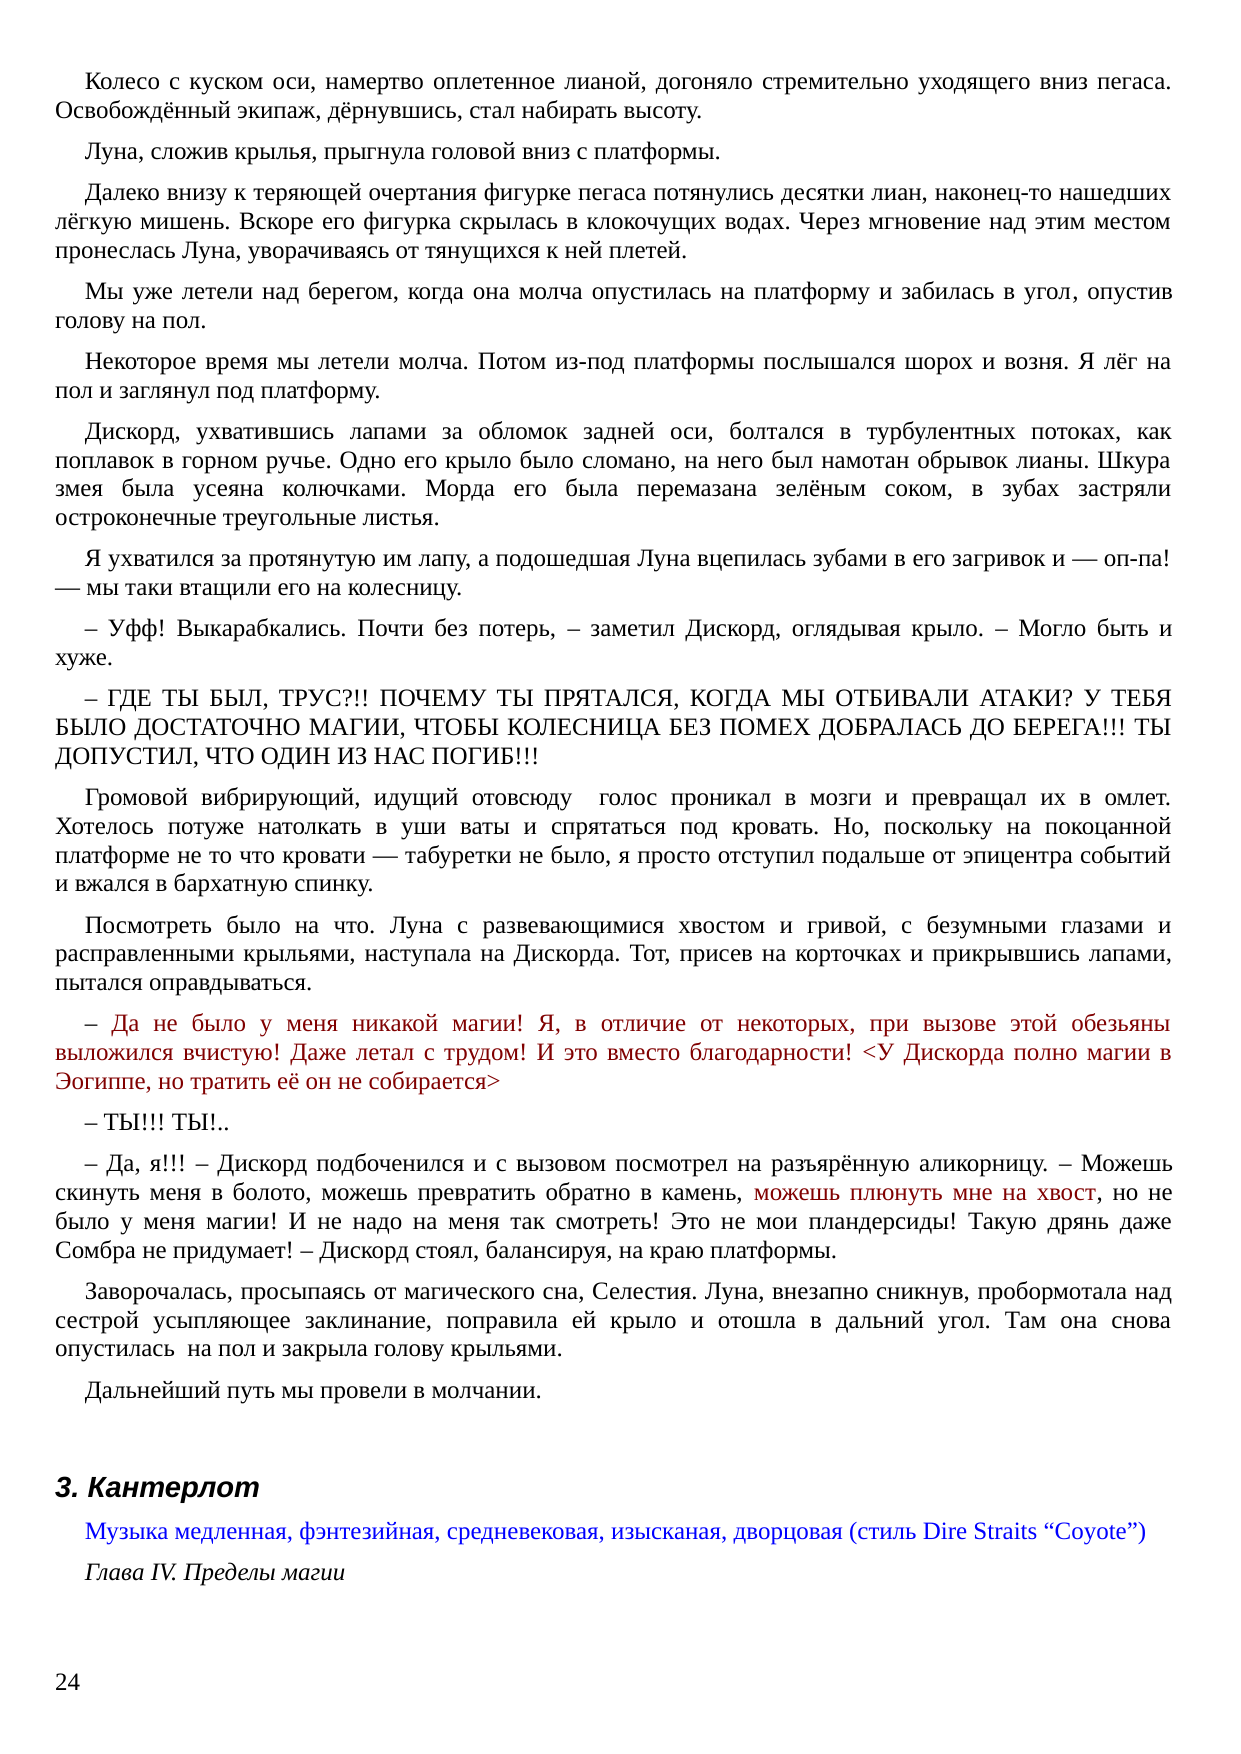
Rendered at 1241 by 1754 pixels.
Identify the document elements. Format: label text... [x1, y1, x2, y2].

text – ТЫ!!! ТЫ!.. [55, 1107, 1173, 1136]
text Посмотреть было на что. Луна с развевающимися хвостом и гривой, с безумными глазами и расправленными крыльями, наступала на Дискорда. Тот, присев на корточках и прикрывшись лапами, пытался оправдываться. [55, 910, 1173, 996]
text Колесо с куском оси, намертво оплетенное лианой, догоняло стремительно уходящего вниз пегаса. Освобождённый экипаж, дёрнувшись, стал набирать высоту. [55, 66, 1173, 123]
text Мы уже летели над берегом, когда она молча опустилась на платформу и забилась в угол, опустив голову на пол. [55, 276, 1173, 333]
text Некоторое время мы летели молча. Потом из-под платформы послышался шорох и возня. Я лёг на пол и заглянул под платформу. [55, 346, 1173, 403]
text Громовой вибрирующий, идущий отовсюду голос проникал в мозги и превращал их в омлет. Хотелось потуже натолкать в уши ваты и спрятаться под кровать. Но, поскольку на покоцанной платформе не то что кровати — табуретки не было, я просто отступил подальше от эпицентра событий и вжался в бархатную спинку. [55, 782, 1173, 897]
text Заворочалась, просыпаясь от магического сна, Селестия. Луна, внезапно сникнув, пробормотала над сестрой усыпляющее заклинание, поправила ей крыло и отошла в дальний угол. Там она снова опустилась на пол и закрыла голову крыльями. [55, 1276, 1173, 1362]
text Дальнейший путь мы провели в молчании. [55, 1375, 1173, 1403]
text – Да не было у меня никакой магии! Я, в отличие от некоторых, при вызове этой обезьяны выложился вчистую! Даже летал с трудом! И это вместо благодарности! <У Дискорда полно магии в Эогиппе, но тратить её он не собирается> [55, 1008, 1173, 1095]
text – Да, я!!! – Дискорд подбоченился и с вызовом посмотрел на разъярённую аликорницу. – Можешь скинуть меня в болото, можешь превратить обратно в камень, можешь плюнуть мне на хвост, но не было у меня магии! И не надо на меня так смотреть! Это не мои пландерсиды! Такую дрянь даже Сомбра не придумает! – Дискорд стоял, балансируя, на краю платформы. [55, 1148, 1173, 1263]
text Луна, сложив крылья, прыгнула головой вниз с платформы. [55, 136, 1173, 165]
text Дискорд, ухватившись лапами за обломок задней оси, болтался в турбулентных потоках, как поплавок в горном ручье. Одно его крыло было сломано, на него был намотан обрывок лианы. Шкура змея была усеяна колючками. Морда его была перемазана зелёным соком, в зубах застряли остроконечные треугольные листья. [55, 416, 1173, 531]
text Глава IV. Пределы магии [55, 1557, 1173, 1586]
text – Уфф! Выкарабкались. Почти без потерь, – заметил Дискорд, оглядывая крыло. – Могло быть и хуже. [55, 613, 1173, 671]
text Я ухватился за протянутую им лапу, а подошедшая Луна вцепилась зубами в его загривок и — оп-па! — мы таки втащили его на колесницу. [55, 543, 1173, 601]
subtitle 3. Кантерлот [55, 1470, 1173, 1503]
text – ГДЕ ТЫ БЫЛ, ТРУС?!! ПОЧЕМУ ТЫ ПРЯТАЛСЯ, КОГДА МЫ ОТБИВАЛИ АТАКИ? У ТЕБЯ БЫЛО ДОСТАТОЧНО МАГИИ, ЧТОБЫ КОЛЕСНИЦА БЕЗ ПОМЕХ ДОБРАЛАСЬ ДО БЕРЕГА!!! ТЫ ДОПУСТИЛ, ЧТО ОДИН ИЗ НАС ПОГИБ!!! [55, 683, 1173, 770]
text Музыка медленная, фэнтезийная, средневековая, изысканая, дворцовая (стиль Dire Straits “Coyote”) [55, 1516, 1173, 1544]
text Далеко внизу к теряющей очертания фигурке пегаса потянулись десятки лиан, наконец-то нашедших лёгкую мишень. Вскоре его фигурка скрылась в клокочущих водах. Через мгновение над этим местом пронеслась Луна, уворачиваясь от тянущихся к ней плетей. [55, 177, 1173, 263]
